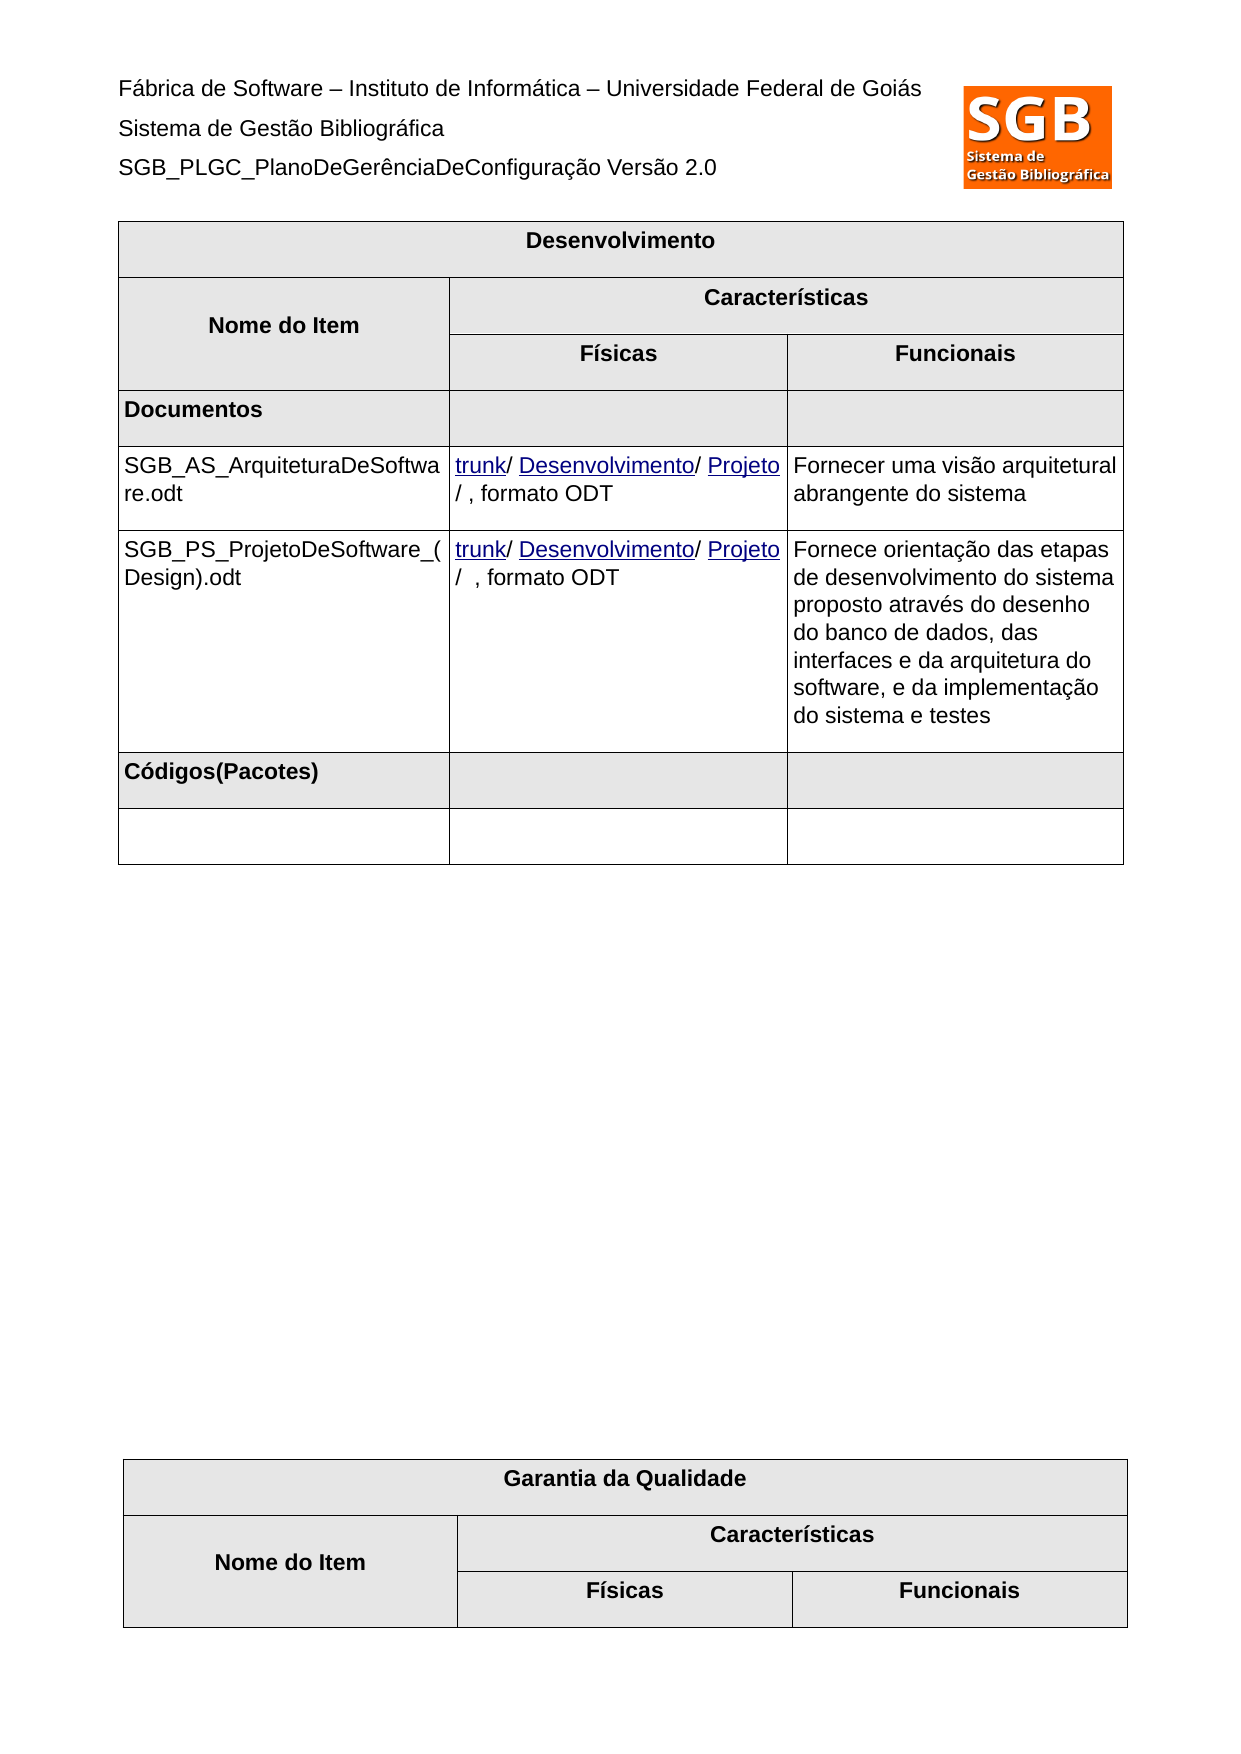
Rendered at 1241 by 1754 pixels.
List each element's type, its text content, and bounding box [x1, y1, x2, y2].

table_header Desenvolvimento [119, 222, 1123, 277]
table_cell [788, 391, 1123, 446]
table_cell [450, 391, 787, 446]
table_cell Nome do Item [119, 278, 449, 390]
table_cell Características [450, 278, 1123, 333]
table_cell Físicas [450, 335, 787, 390]
table_cell trunk/ Desenvolvimento/ Projeto/ , formato ODT [450, 531, 787, 752]
table_cell SGB_PS_ProjetoDeSoftware_(Design).odt [119, 531, 449, 752]
table_cell [788, 753, 1123, 808]
table_cell Nome do Item [124, 1516, 457, 1627]
table_cell Documentos [119, 391, 449, 446]
table_cell Fornecer uma visão arquitetural abrangente do sistema [788, 447, 1123, 530]
table_cell Físicas [458, 1572, 792, 1627]
table_cell trunk/ Desenvolvimento/ Projeto/ , formato ODT [450, 447, 787, 530]
table_header Garantia da Qualidade [124, 1460, 1127, 1515]
table_cell [450, 809, 787, 864]
table_cell [119, 809, 449, 864]
table_cell Características [458, 1516, 1127, 1571]
table_cell Funcionais [793, 1572, 1127, 1627]
table_cell [788, 809, 1123, 864]
table_cell Funcionais [788, 335, 1123, 390]
table_cell [450, 753, 787, 808]
table_cell SGB_AS_ArquiteturaDeSoftware.odt [119, 447, 449, 530]
table_cell Fornece orientação das etapas de desenvolvimento do sistema proposto através do desenho do banco de dados, das interfaces e da arquitetura do software, e da implementação do sistema e testes [788, 531, 1123, 752]
table_cell Códigos(Pacotes) [119, 753, 449, 808]
